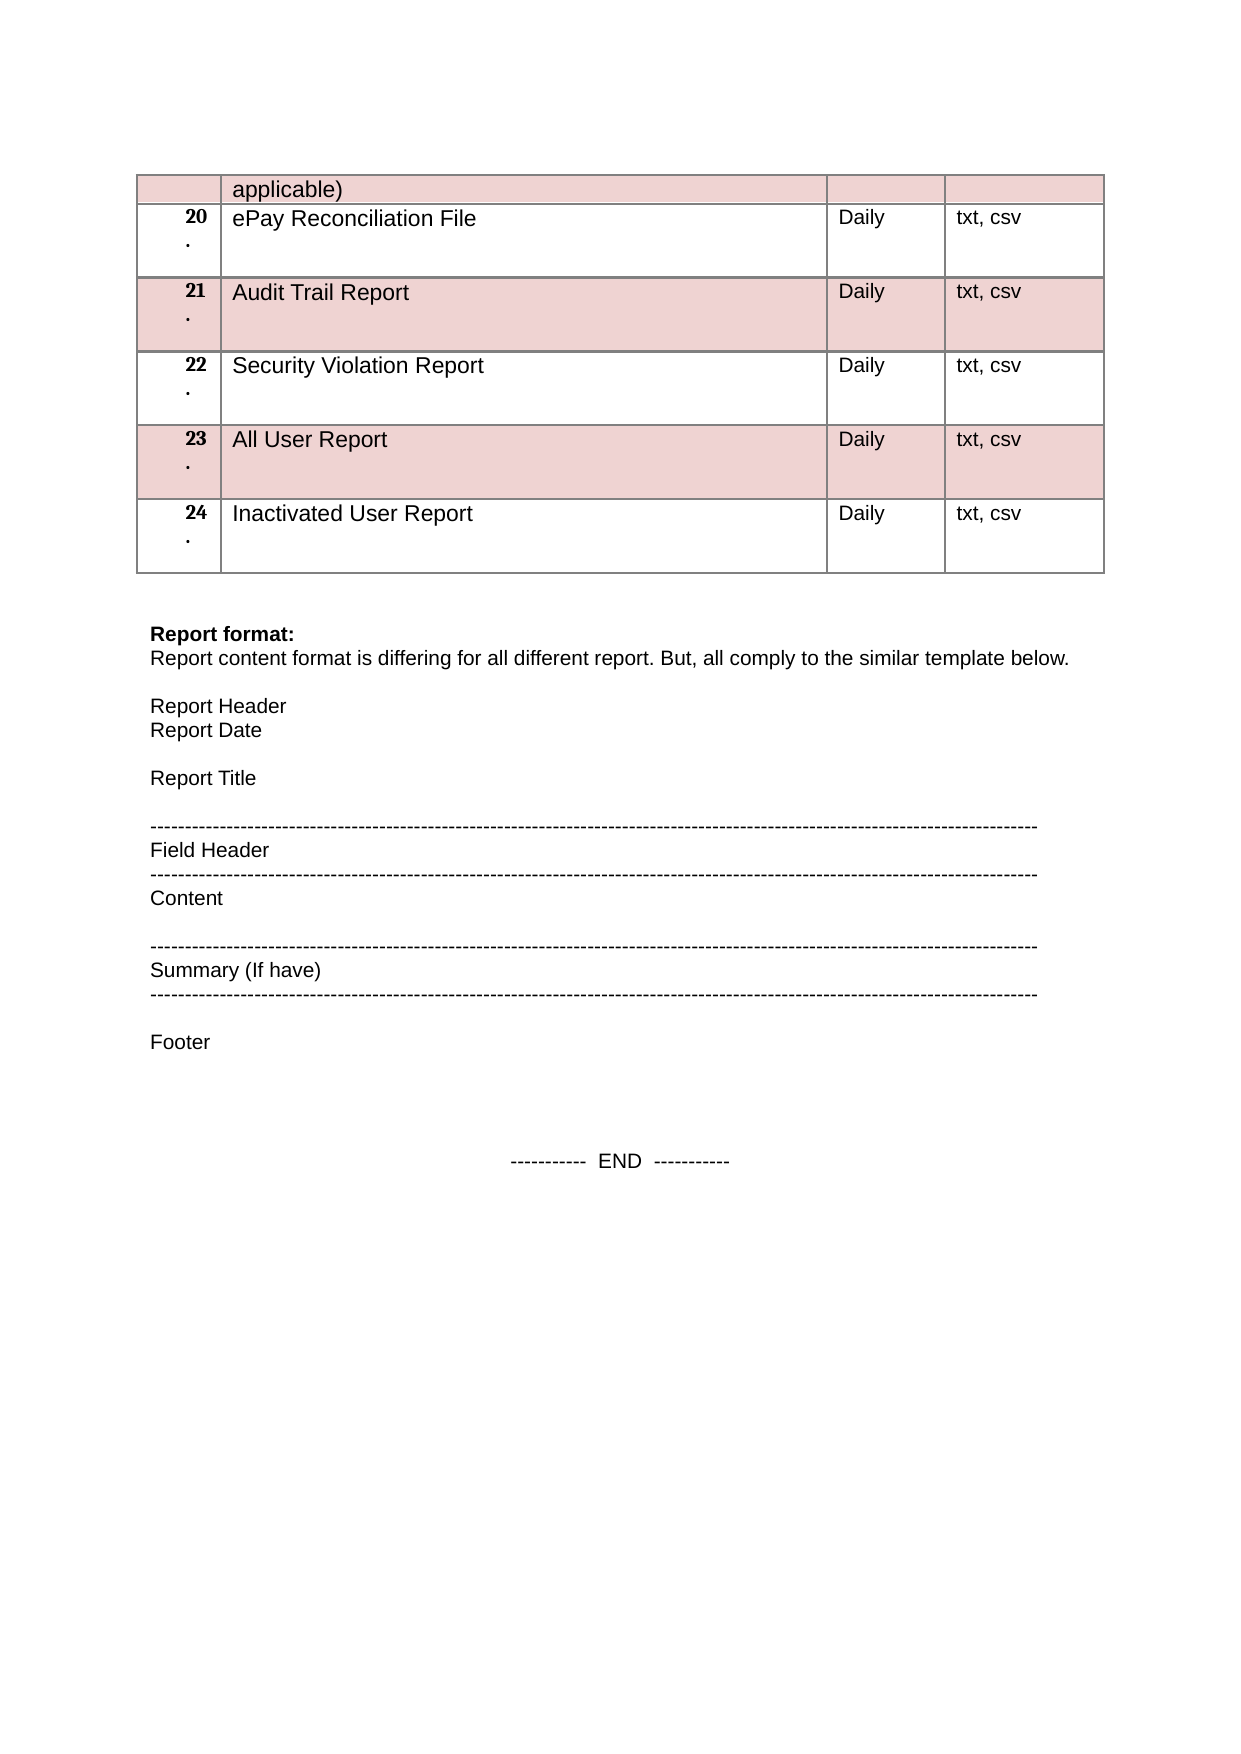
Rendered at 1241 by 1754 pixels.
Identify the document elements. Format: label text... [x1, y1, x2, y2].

table_cell Daily [828, 279, 944, 350]
table_cell ePay Reconciliation File [222, 205, 826, 276]
table_cell [138, 500, 220, 572]
table_cell txt, csv [946, 205, 1103, 276]
table_cell txt, csv [946, 500, 1103, 572]
text Report content format is differing for all different report. But, all comply to the similar template below. [150, 646, 1090, 670]
table_cell txt, csv [946, 279, 1103, 350]
table_cell Inactivated User Report [222, 500, 826, 572]
text Report format: [150, 622, 1090, 646]
table_cell [828, 176, 944, 202]
table_cell [138, 279, 220, 350]
table_cell Security Violation Report [222, 353, 826, 424]
table_cell [138, 176, 220, 202]
table_header Report Header Report Date Report Title -------------------------------------------------------------------------------------------------------------------------------- Field Header -------------------------------------------------------------------------------------------------------------------------------- Content -------------------------------------------------------------------------------------------------------------------------------- Summary (If have) -------------------------------------------------------------------------------------------------------------------------------- Footer [139, 694, 1101, 1077]
table_cell txt, csv [946, 426, 1103, 498]
table_cell txt, csv [946, 353, 1103, 424]
text ----------- END ----------- [150, 1149, 1090, 1173]
table_cell applicable) [222, 176, 826, 202]
table_cell Daily [828, 205, 944, 276]
table_cell Daily [828, 500, 944, 572]
table_cell [138, 353, 220, 424]
table_cell [138, 205, 220, 276]
table_cell [946, 176, 1103, 202]
table_cell [138, 426, 220, 498]
table_cell All User Report [222, 426, 826, 498]
table_cell Daily [828, 426, 944, 498]
table_cell Daily [828, 353, 944, 424]
table_cell Audit Trail Report [222, 279, 826, 350]
